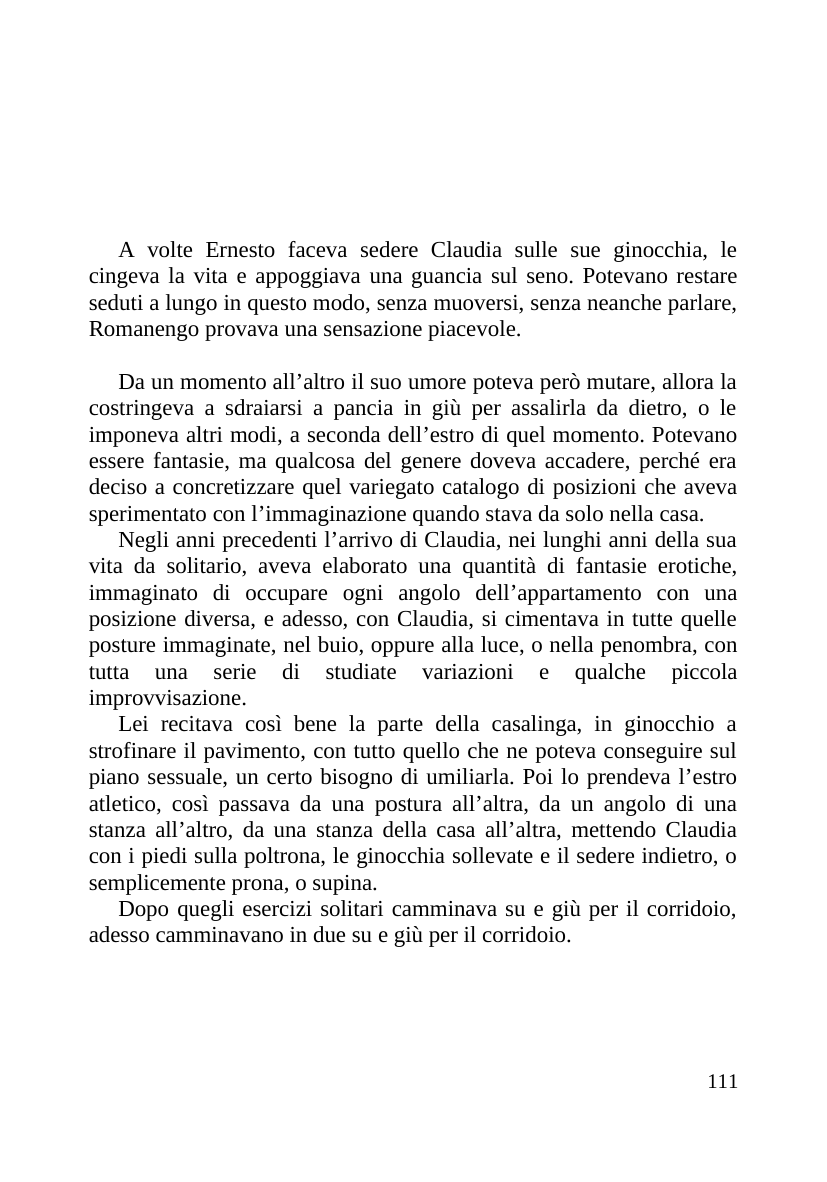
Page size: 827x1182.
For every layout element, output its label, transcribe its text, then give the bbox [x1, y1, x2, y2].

text A volte Ernesto faceva sedere Claudia sulle sue ginocchia, le cingeva la vita e appoggiava una guancia sul seno. Potevano restare seduti a lungo in questo modo, senza muoversi, senza neanche parlare, Romanengo provava una sensazione piacevole. [88, 236, 738, 342]
text Negli anni precedenti l’arrivo di Claudia, nei lunghi anni della sua vita da solitario, aveva elaborato una quantità di fantasie erotiche, immaginato di occupare ogni angolo dell’appartamento con una posizione diversa, e adesso, con Claudia, si cimentava in tutte quelle posture immaginate, nel buio, oppure alla luce, o nella penombra, con tutta una serie di studiate variazioni e qualche piccola improvvisazione. [88, 526, 738, 711]
text Da un momento all’altro il suo umore poteva però mutare, allora la costringeva a sdraiarsi a pancia in giù per assalirla da dietro, o le imponeva altri modi, a seconda dell’estro di quel momento. Potevano essere fantasie, ma qualcosa del genere doveva accadere, perché era deciso a concretizzare quel variegato catalogo di posizioni che aveva sperimentato con l’immaginazione quando stava da solo nella casa. [88, 368, 738, 526]
text Lei recitava così bene la parte della casalinga, in ginocchio a strofinare il pavimento, con tutto quello che ne poteva conseguire sul piano sessuale, un certo bisogno di umiliarla. Poi lo prendeva l’estro atletico, così passava da una postura all’altra, da un angolo di una stanza all’altro, da una stanza della casa all’altra, mettendo Claudia con i piedi sulla poltrona, le ginocchia sollevate e il sedere indietro, o semplicemente prona, o supina. [88, 711, 738, 895]
text Dopo quegli esercizi solitari camminava su e giù per il corridoio, adesso camminavano in due su e giù per il corridoio. [88, 895, 738, 948]
